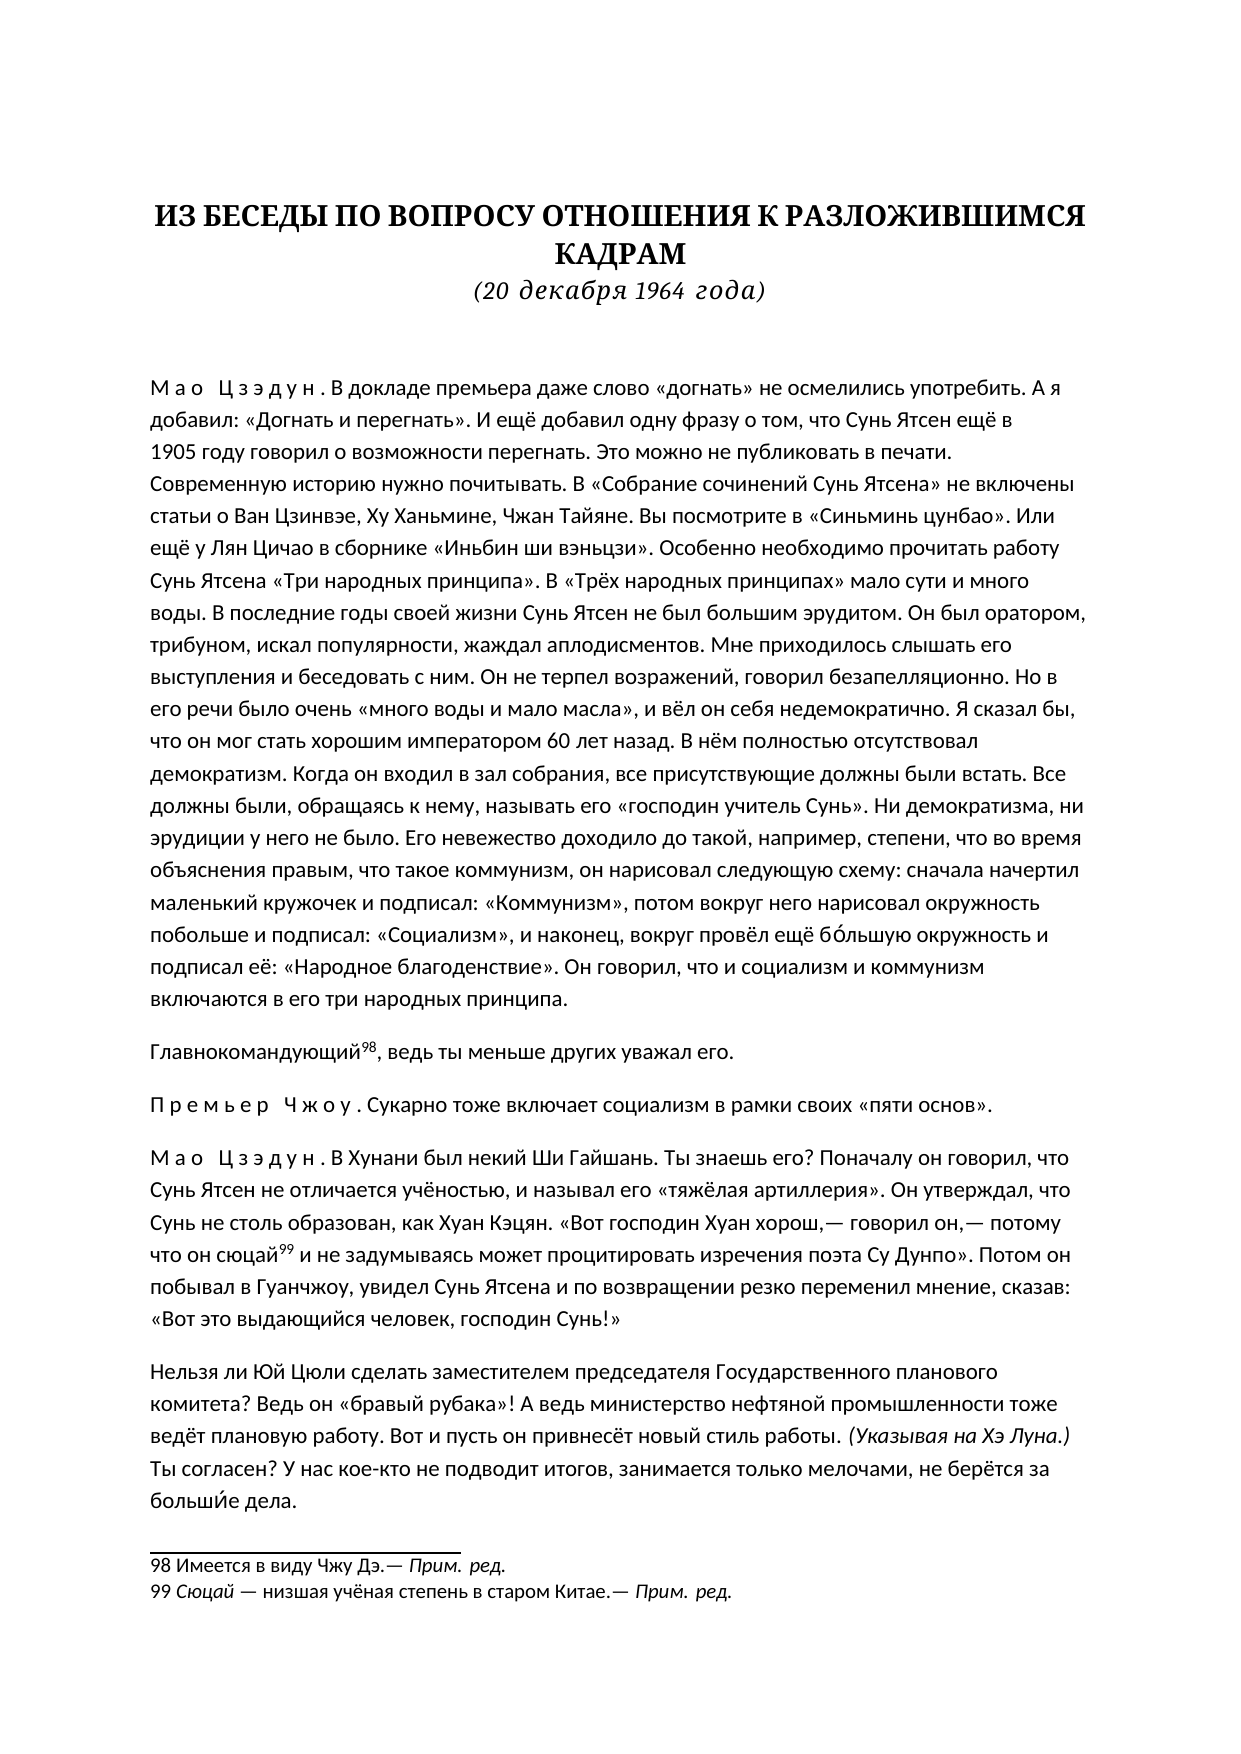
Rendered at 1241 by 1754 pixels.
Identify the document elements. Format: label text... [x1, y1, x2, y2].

text Мао Цзэдун. В Хунани был некий Ши Гайшань. Ты знаешь его? Поначалу он говорил, что Сунь Ятсен не отличается учёностью, и называл его «тяжёлая артиллерия». Он утверждал, что Сунь не столь образован, как Хуан Кэцян. «Вот господин Хуан хорош,— говорил он,— потому что он сюцай и не задумываясь может процитировать изречения поэта Су Дунпо». Потом он побывал в Гуанчжоу, увидел Сунь Ятсена и по возвращении резко переменил мнение, сказав: «Вот это выдающийся человек, господин Сунь!» [150, 1143, 1091, 1332]
text Нельзя ли Юй Цюли сделать заместителем председателя Государственного планового комитета? Ведь он «бравый рубака»! А ведь министерство нефтяной промышленности тоже ведёт плановую работу. Вот и пусть он привнесёт новый стиль работы. (Указывая на Хэ Луна.) Ты согласен? У нас кое-кто не подводит итогов, занимается только мелочами, не берётся за больши́е дела. [150, 1357, 1091, 1514]
text Имеется в виду Чжу Дэ.— Прим. ред. [150, 1553, 1091, 1578]
subtitle Из беседы по вопросу отношения к разложившимся кадрам [150, 200, 1091, 272]
text Мао Цзэдун. В докладе премьера даже слово «догнать» не осмелились употребить. А я добавил: «Догнать и перегнать». И ещё добавил одну фразу о том, что Сунь Ятсен ещё в 1905 году говорил о возможности перегнать. Это можно не публиковать в печати. Современную историю нужно почитывать. В «Собрание сочинений Сунь Ятсена» не включены статьи о Ван Цзинвэе, Ху Ханьмине, Чжан Тайяне. Вы посмотрите в «Синьминь цунбао». Или ещё у Лян Цичао в сборнике «Иньбин ши вэньцзи». Особенно необходимо прочитать работу Сунь Ятсена «Три народных принципа». В «Трёх народных принципах» мало сути и много воды. В последние годы своей жизни Сунь Ятсен не был большим эрудитом. Он был оратором, трибуном, искал популярности, жаждал аплодисментов. Мне приходилось слышать его выступления и беседовать с ним. Он не терпел возражений, говорил безапелляционно. Но в его речи было очень «много воды и мало масла», и вёл он себя недемократично. Я сказал бы, что он мог стать хорошим императором 60 лет назад. В нём полностью отсутствовал демократизм. Когда он входил в зал собрания, все присутствующие должны были встать. Все должны были, обращаясь к нему, называть его «господин учитель Сунь». Ни демократизма, ни эрудиции у него не было. Его невежество доходило до такой, например, степени, что во время объяснения правым, что такое коммунизм, он нарисовал следующую схему: сначала начертил маленький кружочек и подписал: «Коммунизм», потом вокруг него нарисовал окружность побольше и подписал: «Социализм», и наконец, вокруг провёл ещё бо́льшую окружность и подписал её: «Народное благоденствие». Он говорил, что и социализм и коммунизм включаются в его три народных принципа. [150, 373, 1091, 1012]
text Премьер Чжоу. Сукарно тоже включает социализм в рамки своих «пяти основ». [150, 1090, 1091, 1118]
text (20 декабря 1964 года) [150, 277, 1091, 306]
text Сюцай — низшая учёная степень в старом Китае.— Прим. ред. [150, 1578, 1091, 1603]
text Главнокомандующий, ведь ты меньше других уважал его. [150, 1037, 1091, 1065]
